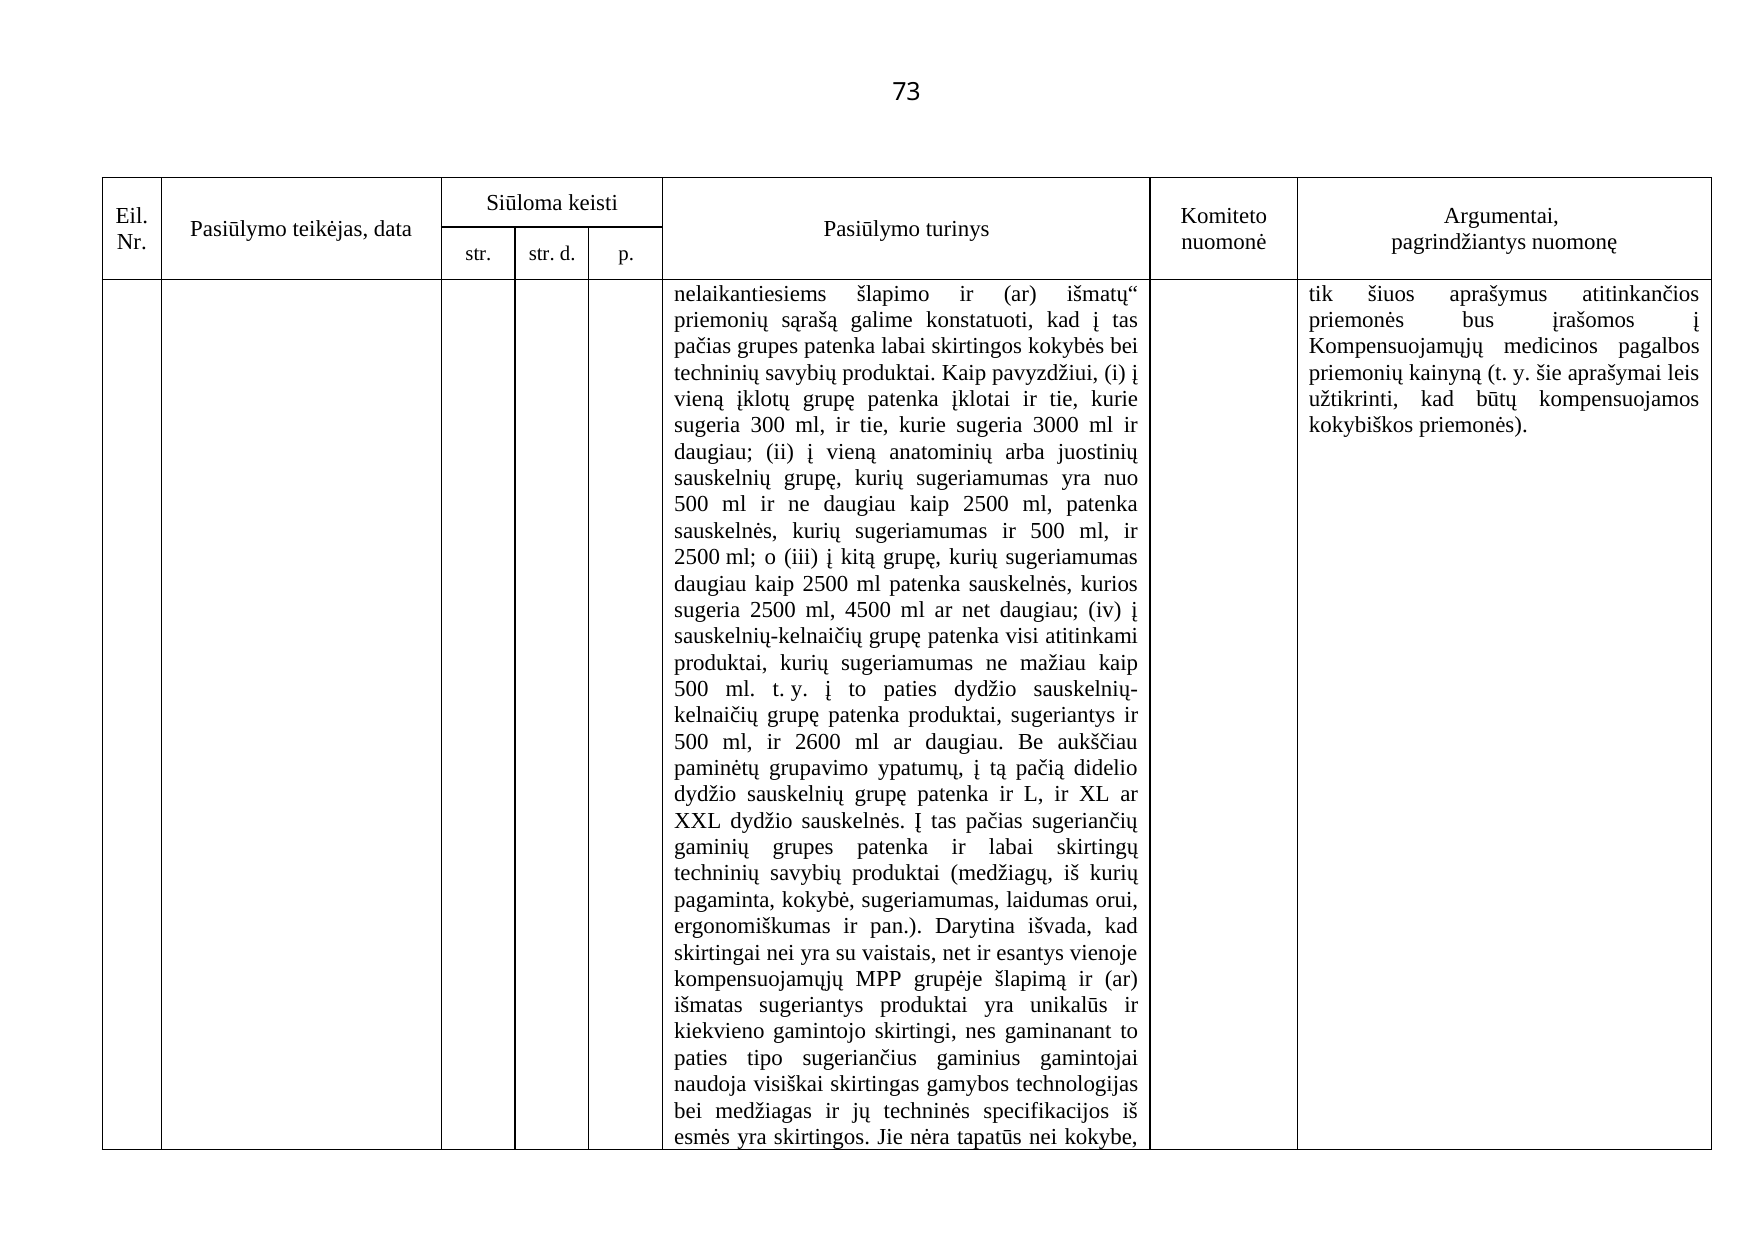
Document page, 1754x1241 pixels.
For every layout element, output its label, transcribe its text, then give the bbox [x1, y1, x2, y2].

table_header Siūloma keisti [442, 178, 662, 226]
table_cell [442, 280, 514, 1149]
table_cell tik šiuos aprašymus atitinkančios priemonės bus įrašomos į Kompensuojamųjų medicinos pagalbos priemonių kainyną (t. y. šie aprašymai leis užtikrinti, kad būtų kompensuojamos kokybiškos priemonės). [1298, 280, 1711, 1149]
table_header Pasiūlymo turinys [663, 178, 1149, 279]
table_header Pasiūlymo teikėjas, data [162, 178, 441, 279]
table_header Komiteto nuomonė [1151, 178, 1297, 279]
table_cell str. d. [516, 228, 588, 279]
table_cell [103, 280, 161, 1149]
table_cell [162, 280, 441, 1149]
table_cell [516, 280, 588, 1149]
table_header Eil. Nr. [103, 178, 161, 279]
table_cell [1151, 280, 1297, 1149]
table_cell nelaikantiesiems šlapimo ir (ar) išmatų“ priemonių sąrašą galime konstatuoti, kad į tas pačias grupes patenka labai skirtingos kokybės bei techninių savybių produktai. Kaip pavyzdžiui, (i) į vieną įklotų grupę patenka įklotai ir tie, kurie sugeria 300 ml, ir tie, kurie sugeria 3000 ml ir daugiau; (ii) į vieną anatominių arba juostinių sauskelnių grupę, kurių sugeriamumas yra nuo 500 ml ir ne daugiau kaip 2500 ml, patenka sauskelnės, kurių sugeriamumas ir 500 ml, ir 2500 ml; o (iii) į kitą grupę, kurių sugeriamumas daugiau kaip 2500 ml patenka sauskelnės, kurios sugeria 2500 ml, 4500 ml ar net daugiau; (iv) į sauskelnių-kelnaičių grupę patenka visi atitinkami produktai, kurių sugeriamumas ne mažiau kaip 500 ml. t. y. į to paties dydžio sauskelnių-kelnaičių grupę patenka produktai, sugeriantys ir 500 ml, ir 2600 ml ar daugiau. Be aukščiau paminėtų grupavimo ypatumų, į tą pačią didelio dydžio sauskelnių grupę patenka ir L, ir XL ar XXL dydžio sauskelnės. Į tas pačias sugeriančių gaminių grupes patenka ir labai skirtingų techninių savybių produktai (medžiagų, iš kurių pagaminta, kokybė, sugeriamumas, laidumas orui, ergonomiškumas ir pan.). Darytina išvada, kad skirtingai nei yra su vaistais, net ir esantys vienoje kompensuojamųjų MPP grupėje šlapimą ir (ar) išmatas sugeriantys produktai yra unikalūs ir kiekvieno gamintojo skirtingi, nes gaminanant to paties tipo sugeriančius gaminius gamintojai naudoja visiškai skirtingas gamybos technologijas bei medžiagas ir jų techninės specifikacijos iš esmės yra skirtingos. Jie nėra tapatūs nei kokybe, [663, 280, 1149, 1149]
table_cell str. [442, 228, 514, 279]
table_cell [589, 280, 662, 1149]
table_cell p. [589, 228, 662, 279]
table_header Argumentai, pagrindžiantys nuomonę [1298, 178, 1711, 279]
